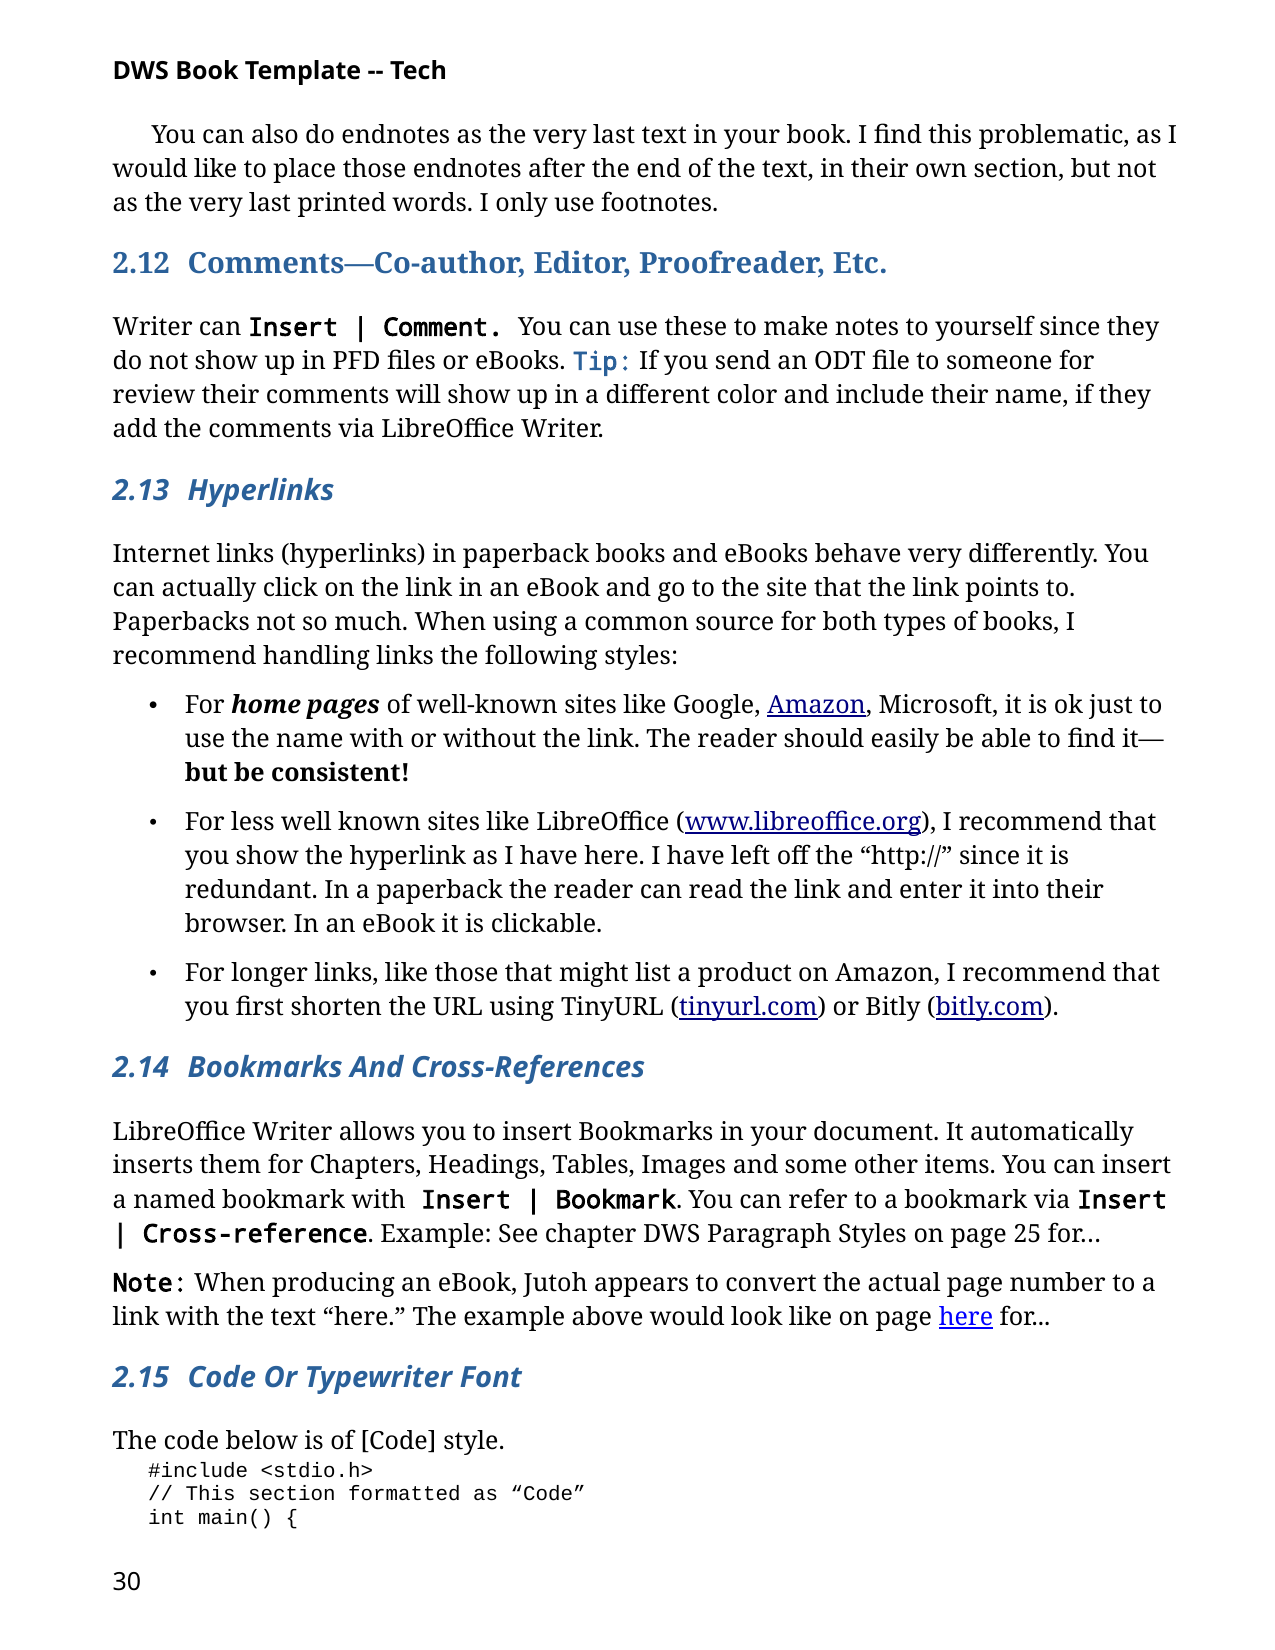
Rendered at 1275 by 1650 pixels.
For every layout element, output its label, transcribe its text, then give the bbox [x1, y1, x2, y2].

text Internet links (hyperlinks) in paperback books and eBooks behave very differently. You can actually click on the link in an eBook and go to the site that the link points to. Paperbacks not so much. When using a common source for both types of books, I recommend handling links the following styles: [112, 535, 1181, 671]
list For longer links, like those that might list a product on Amazon, I recommend that you first shorten the URL using TinyURL (tinyurl.com) or Bitly (bitly.com). [148, 955, 1181, 1023]
text #include <stdio.h> [148, 1460, 1181, 1483]
text LibreOffice Writer allows you to insert Bookmarks in your document. It automatically inserts them for Chapters, Headings, Tables, Images and some other items. You can insert a named bookmark with Insert | Bookmark. You can refer to a bookmark via Insert | Cross-reference. Example: See chapter DWS Paragraph Styles on page 25 for… [112, 1113, 1181, 1249]
text The code below is of [Code] style. [112, 1423, 1181, 1457]
subtitle Bookmarks and Cross-References [112, 1047, 1181, 1086]
text Writer can Insert | Comment. You can use these to make notes to yourself since they do not show up in PFD files or eBooks. Tip: If you send an ODT file to someone for review their comments will show up in a different color and include their name, if they add the comments via LibreOffice Writer. [112, 309, 1181, 445]
text // This section formatted as “Code” [148, 1483, 1181, 1507]
subtitle Hyperlinks [112, 469, 1181, 508]
text Note: When producing an eBook, Jutoh appears to convert the actual page number to a link with the text “here.” The example above would look like on page here for... [112, 1264, 1181, 1332]
list For less well known sites like LibreOffice (www.libreoffice.org), I recommend that you show the hyperlink as I have here. I have left off the “http://” since it is redundant. In a paperback the reader can read the link and enter it into their browser. In an eBook it is clickable. [148, 804, 1181, 940]
subtitle Code or Typewriter Font [112, 1356, 1181, 1396]
text You can also do endnotes as the very last text in your book. I find this problematic, as I would like to place those endnotes after the end of the text, in their own section, but not as the very last printed words. I only use footnotes. [112, 117, 1181, 219]
subtitle Comments—Co-author, Editor, Proofreader, Etc. [112, 242, 1181, 282]
list For home pages of well-known sites like Google, Amazon, Microsoft, it is ok just to use the name with or without the link. The reader should easily be able to find it—but be consistent! [148, 686, 1181, 789]
text int main() { [148, 1507, 1181, 1531]
